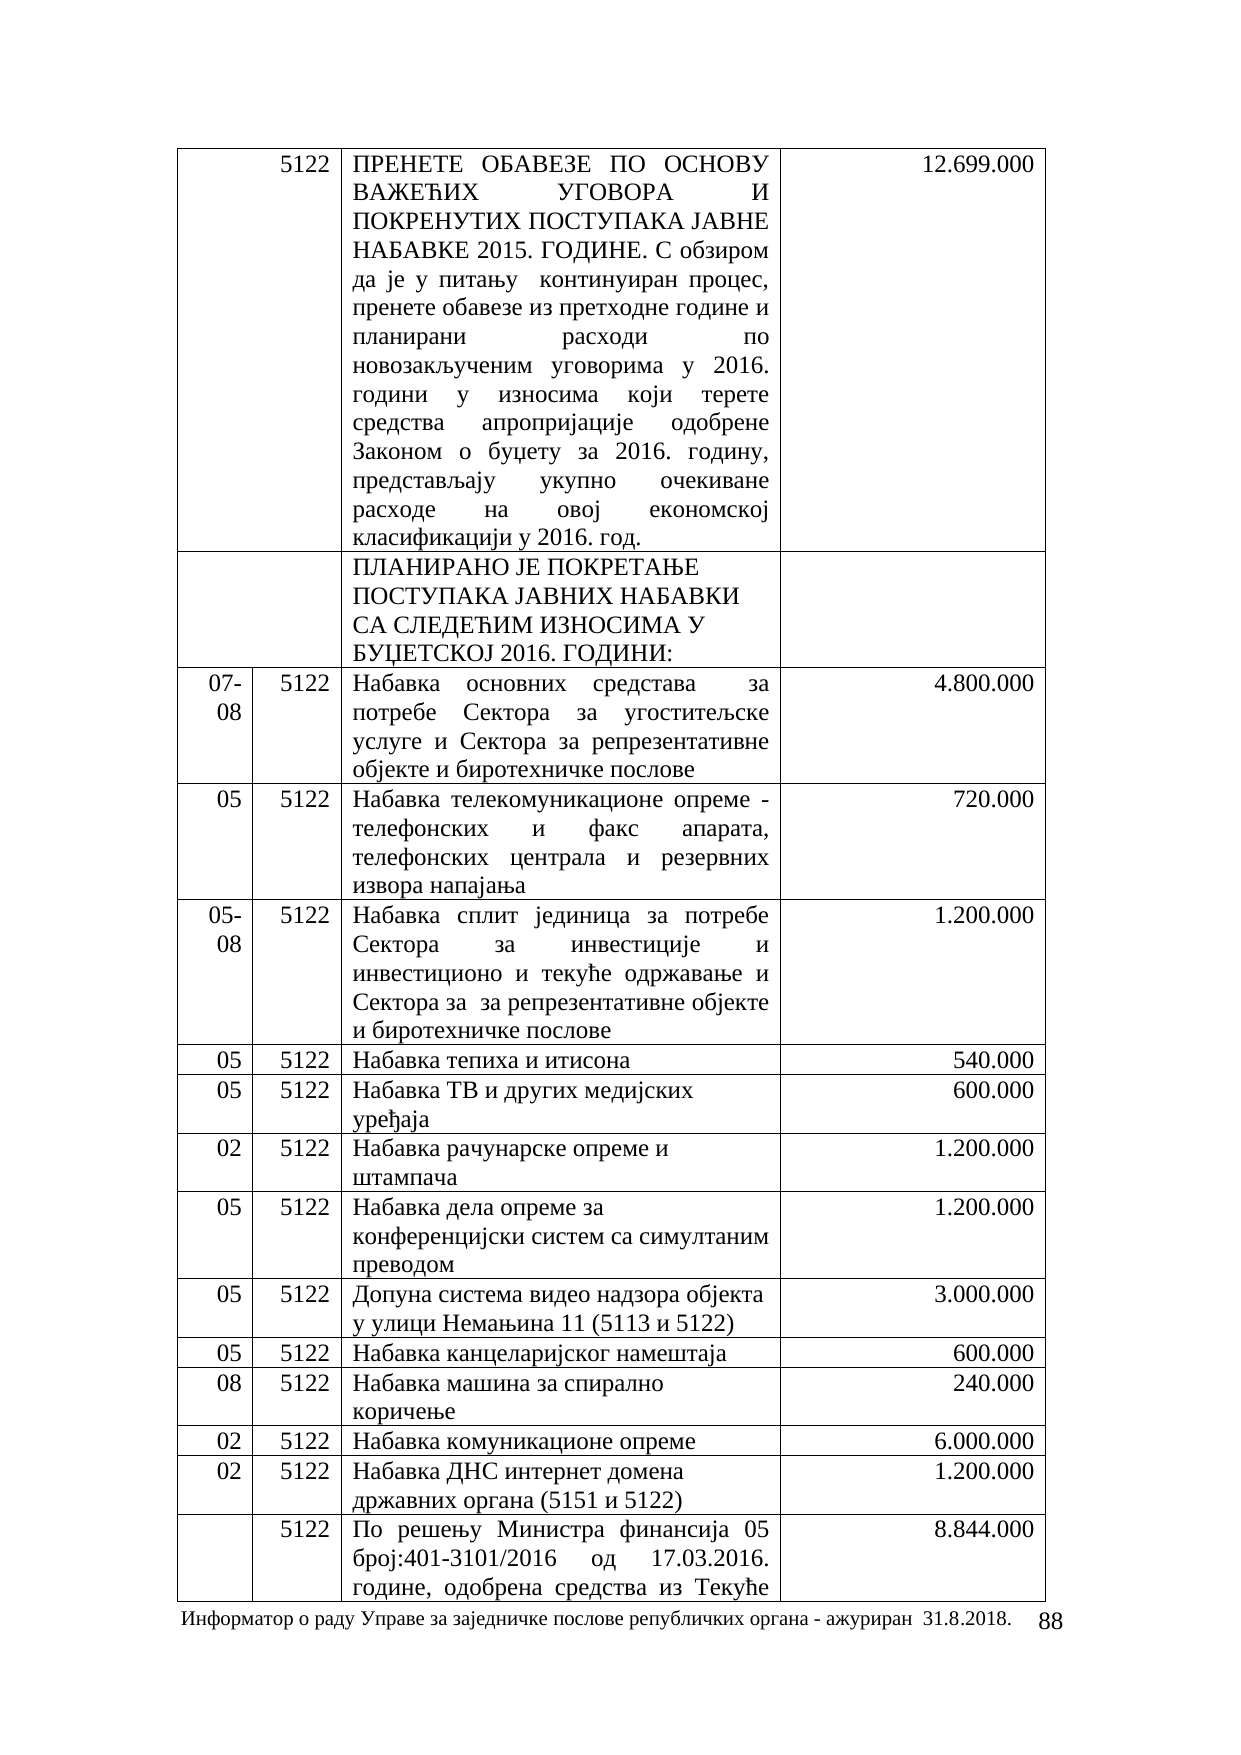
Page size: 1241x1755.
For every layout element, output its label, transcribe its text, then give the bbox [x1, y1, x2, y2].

table_cell 05 [178, 784, 252, 899]
table_cell 600.000 [781, 1338, 1045, 1367]
table_cell Набавка телекомуникационе опрeме - телефонских и факс апарата, телефонских централа и резервних извора напајања [342, 784, 780, 899]
table_cell Набавка машина за спирално коричење [342, 1368, 780, 1425]
table_cell 5122 [253, 784, 341, 899]
table_cell Набавка дела опреме за конференцијски систем са симултаним преводом [342, 1192, 780, 1278]
table_cell 240.000 [781, 1368, 1045, 1425]
table_cell 6.000.000 [781, 1426, 1045, 1455]
table_cell Набавка основних средстава за потребе Сектора за угоститељске услуге и Сектора за репрезентативне објекте и биротехничке послове [342, 668, 780, 783]
table_cell 720.000 [781, 784, 1045, 899]
table_cell 1.200.000 [781, 900, 1045, 1044]
table_cell 5122 [253, 668, 341, 783]
table_cell 5122 [253, 900, 341, 1044]
table_cell 5122 [253, 1075, 341, 1132]
table_cell Набавка сплит јединица за потребе Сектора за инвестиције и инвестиционо и текуће одржавање и Сектора за за репрезентативне објекте и биротехничке послове [342, 900, 780, 1044]
table_cell 05 [178, 1338, 252, 1367]
table_cell 08 [178, 1368, 252, 1425]
table_cell 5122 [253, 1368, 341, 1425]
table_cell 1.200.000 [781, 1134, 1045, 1191]
table_cell 02 [178, 1456, 252, 1513]
table_cell Допуна система видео надзора објекта у улици Немањина 11 (5113 и 5122) [342, 1279, 780, 1337]
table_cell Набавка ДНС интернет домена државних органа (5151 и 5122) [342, 1456, 780, 1513]
table_cell ПЛАНИРАНО ЈЕ ПОКРЕТАЊЕ ПОСТУПАКА ЈАВНИХ НАБАВКИ СА СЛЕДЕЋИМ ИЗНОСИМА У БУЏЕТСКОЈ 2016. ГОДИНИ: [342, 552, 780, 667]
table_cell 3.000.000 [781, 1279, 1045, 1337]
table_cell 1.200.000 [781, 1456, 1045, 1513]
table_cell 02 [178, 1134, 252, 1191]
table_cell 5122 [253, 1045, 341, 1074]
table_cell 1.200.000 [781, 1192, 1045, 1278]
table_cell [781, 552, 1045, 667]
table_cell 540.000 [781, 1045, 1045, 1074]
table_cell 5122 [253, 1338, 341, 1367]
table_cell 5122 [253, 1515, 341, 1601]
table_cell Набавка комуникационе опреме [342, 1426, 780, 1455]
table_cell 8.844.000 [781, 1515, 1045, 1601]
table_cell ПРЕНЕТЕ ОБАВЕЗЕ ПО ОСНОВУ ВАЖЕЋИХ УГОВОРА И ПОКРЕНУТИХ ПОСТУПАКА ЈАВНЕ НАБАВКЕ 2015. ГОДИНЕ. С обзиром да је у питању континуиран процес, пренете обавезе из претходне године и планирани расходи по новозакљученим уговорима у 2016. години у износима који терете средства апропријације одобрене Законом о буџету за 2016. годину, представљају укупно очекиване расходе на овој економској класификацији у 2016. год. [342, 149, 780, 551]
table_cell 05 [178, 1279, 252, 1337]
table_cell 5122 [178, 149, 341, 551]
table_cell 05 [178, 1075, 252, 1132]
table_cell 07-08 [178, 668, 252, 783]
table_cell 5122 [253, 1426, 341, 1455]
table_cell 05 [178, 1192, 252, 1278]
table_cell 5122 [253, 1456, 341, 1513]
table_cell Набавка тепиха и итисона [342, 1045, 780, 1074]
table_cell 4.800.000 [781, 668, 1045, 783]
table_cell 600.000 [781, 1075, 1045, 1132]
table_cell 12.699.000 [781, 149, 1045, 551]
table_cell 5122 [253, 1192, 341, 1278]
table_cell 05-08 [178, 900, 252, 1044]
table_cell Набавка ТВ и других медијских уређаја [342, 1075, 780, 1132]
table_cell 02 [178, 1426, 252, 1455]
table_cell По решењу Министра финансија 05 број:401-3101/2016 од 17.03.2016. године, одобрена средства из Текуће [342, 1515, 780, 1601]
table_cell [178, 552, 341, 667]
table_cell 5122 [253, 1134, 341, 1191]
table_cell 05 [178, 1045, 252, 1074]
table_cell Набавка рачунарске опреме и штампача [342, 1134, 780, 1191]
table_cell 5122 [253, 1279, 341, 1337]
table_cell [178, 1515, 252, 1601]
table_cell Набавка канцеларијског намештаја [342, 1338, 780, 1367]
